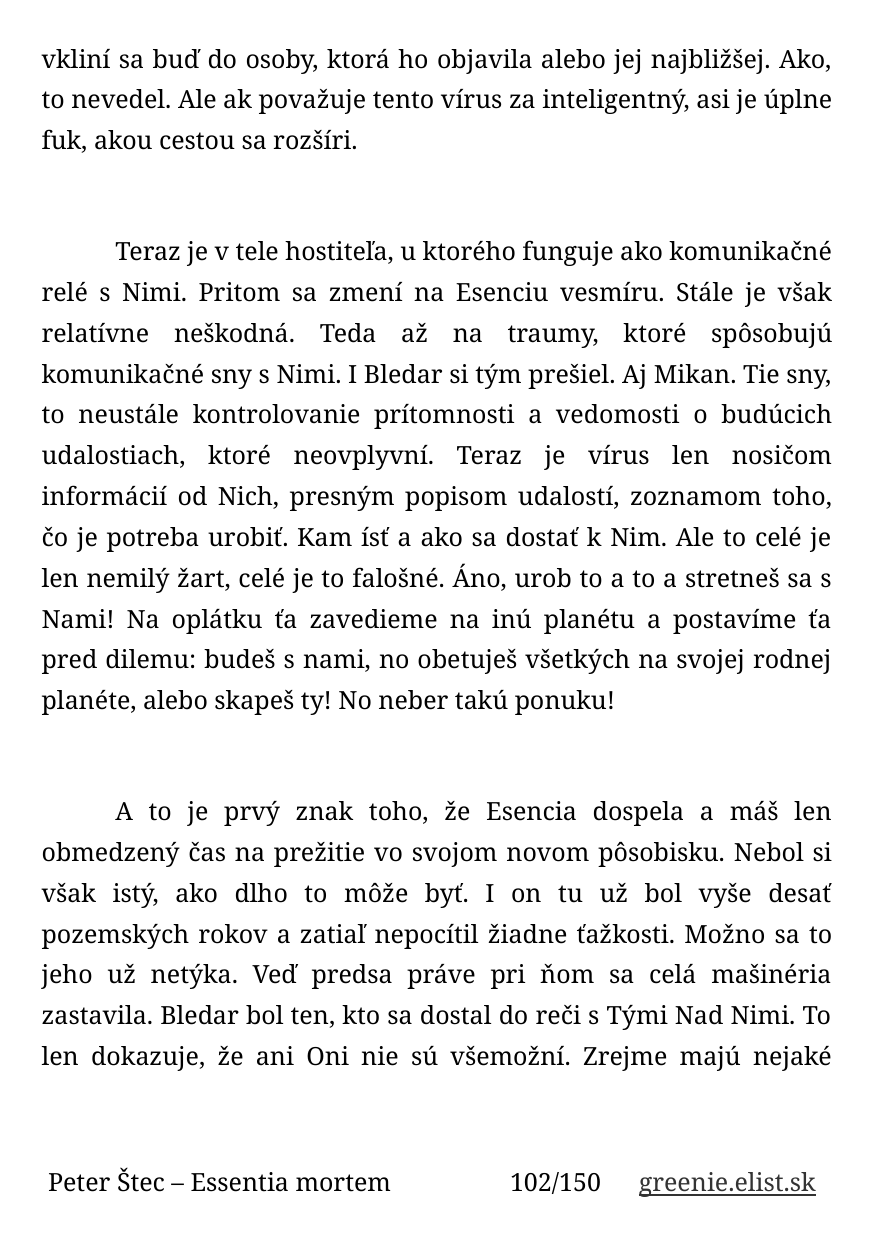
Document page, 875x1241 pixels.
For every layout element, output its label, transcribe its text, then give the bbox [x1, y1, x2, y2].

text Teraz je v tele hostiteľa, u ktorého funguje ako komunikačné relé s Nimi. Pritom sa zmení na Esenciu vesmíru. Stále je však relatívne neškodná. Teda až na traumy, ktoré spôsobujú komunikačné sny s Nimi. I Bledar si tým prešiel. Aj Mikan. Tie sny, to neustále kontrolovanie prítomnosti a vedomosti o budúcich udalostiach, ktoré neovplyvní. Teraz je vírus len nosičom informácií od Nich, presným popisom udalostí, zoznamom toho, čo je potreba urobiť. Kam ísť a ako sa dostať k Nim. Ale to celé je len nemilý žart, celé je to falošné. Áno, urob to a to a stretneš sa s Nami! Na oplátku ťa zavedieme na inú planétu a postavíme ťa pred dilemu: budeš s nami, no obetuješ všetkých na svojej rodnej planéte, alebo skapeš ty! No neber takú ponuku! [41, 234, 833, 717]
text A to je prvý znak toho, že Esencia dospela a máš len obmedzený čas na prežitie vo svojom novom pôsobisku. Nebol si však istý, ako dlho to môže byť. I on tu už bol vyše desať pozemských rokov a zatiaľ nepocítil žiadne ťažkosti. Možno sa to jeho už netýka. Veď predsa práve pri ňom sa celá mašinéria zastavila. Bledar bol ten, kto sa dostal do reči s Tými Nad Nimi. To len dokazuje, že ani Oni nie sú všemožní. Zrejme majú nejaké [41, 794, 833, 1073]
text vkliní sa buď do osoby, ktorá ho objavila alebo jej najbližšej. Ako, to nevedel. Ale ak považuje tento vírus za inteligentný, asi je úplne fuk, akou cestou sa rozšíri. [41, 41, 833, 157]
